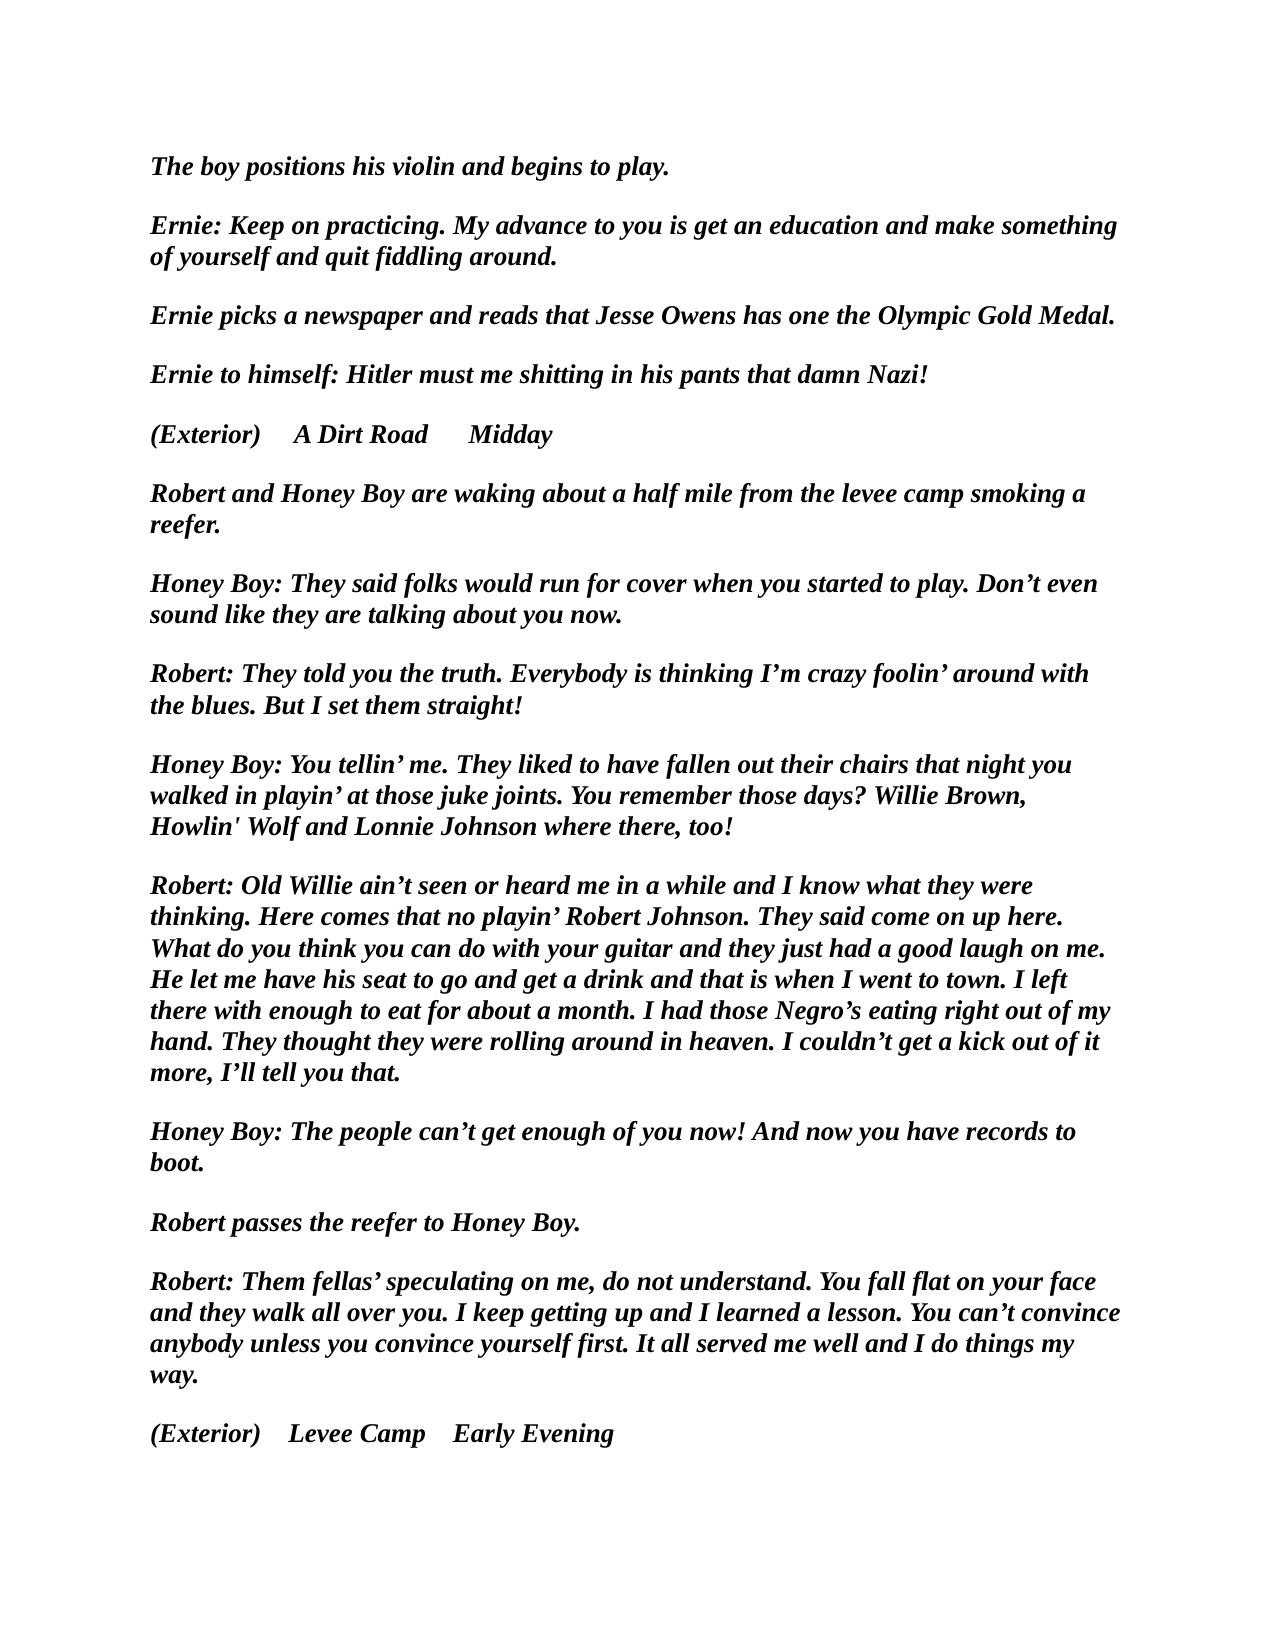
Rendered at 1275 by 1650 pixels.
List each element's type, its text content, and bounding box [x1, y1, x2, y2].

text Ernie to himself: Hitler must me shitting in his pants that damn Nazi! [150, 359, 1125, 390]
text Ernie picks a newspaper and reads that Jesse Owens has one the Olympic Gold Medal. [150, 299, 1125, 331]
text (Exterior) Levee Camp Early Evening [150, 1417, 1125, 1449]
text (Exterior) A Dirt Road Midday [150, 418, 1125, 449]
text Ernie: Keep on practicing. My advance to you is get an education and make something of yourself and quit fiddling around. [150, 209, 1125, 271]
text Honey Boy: You tellin’ me. They liked to have fallen out their chairs that night you walked in playin’ at those juke joints. You remember those days? Willie Brown, Howlin' Wolf and Lonnie Johnson where there, too! [150, 748, 1125, 841]
text The boy positions his violin and begins to play. [150, 150, 1125, 181]
text Robert: They told you the truth. Everybody is thinking I’m crazy foolin’ around with the blues. But I set them straight! [150, 658, 1125, 720]
text Robert: Them fellas’ speculating on me, do not understand. You fall flat on your face and they walk all over you. I keep getting up and I learned a lesson. You can’t convince anybody unless you convince yourself first. It all served me well and I do things my way. [150, 1265, 1125, 1389]
text Honey Boy: They said folks would run for cover when you started to play. Don’t even sound like they are talking about you now. [150, 567, 1125, 629]
text Honey Boy: The people can’t get enough of you now! And now you have records to boot. [150, 1115, 1125, 1178]
text Robert and Honey Boy are waking about a half mile from the levee camp smoking a reefer. [150, 477, 1125, 539]
text Robert passes the reefer to Honey Boy. [150, 1206, 1125, 1237]
text Robert: Old Willie ain’t seen or heard me in a while and I know what they were thinking. Here comes that no playin’ Robert Johnson. They said come on up here. What do you think you can do with your guitar and they just had a good laugh on me. He let me have his seat to go and get a drink and that is when I went to town. I left there with enough to eat for about a month. I had those Negro’s eating right out of my hand. They thought they were rolling around in heaven. I couldn’t get a kick out of it more, I’ll tell you that. [150, 869, 1125, 1087]
